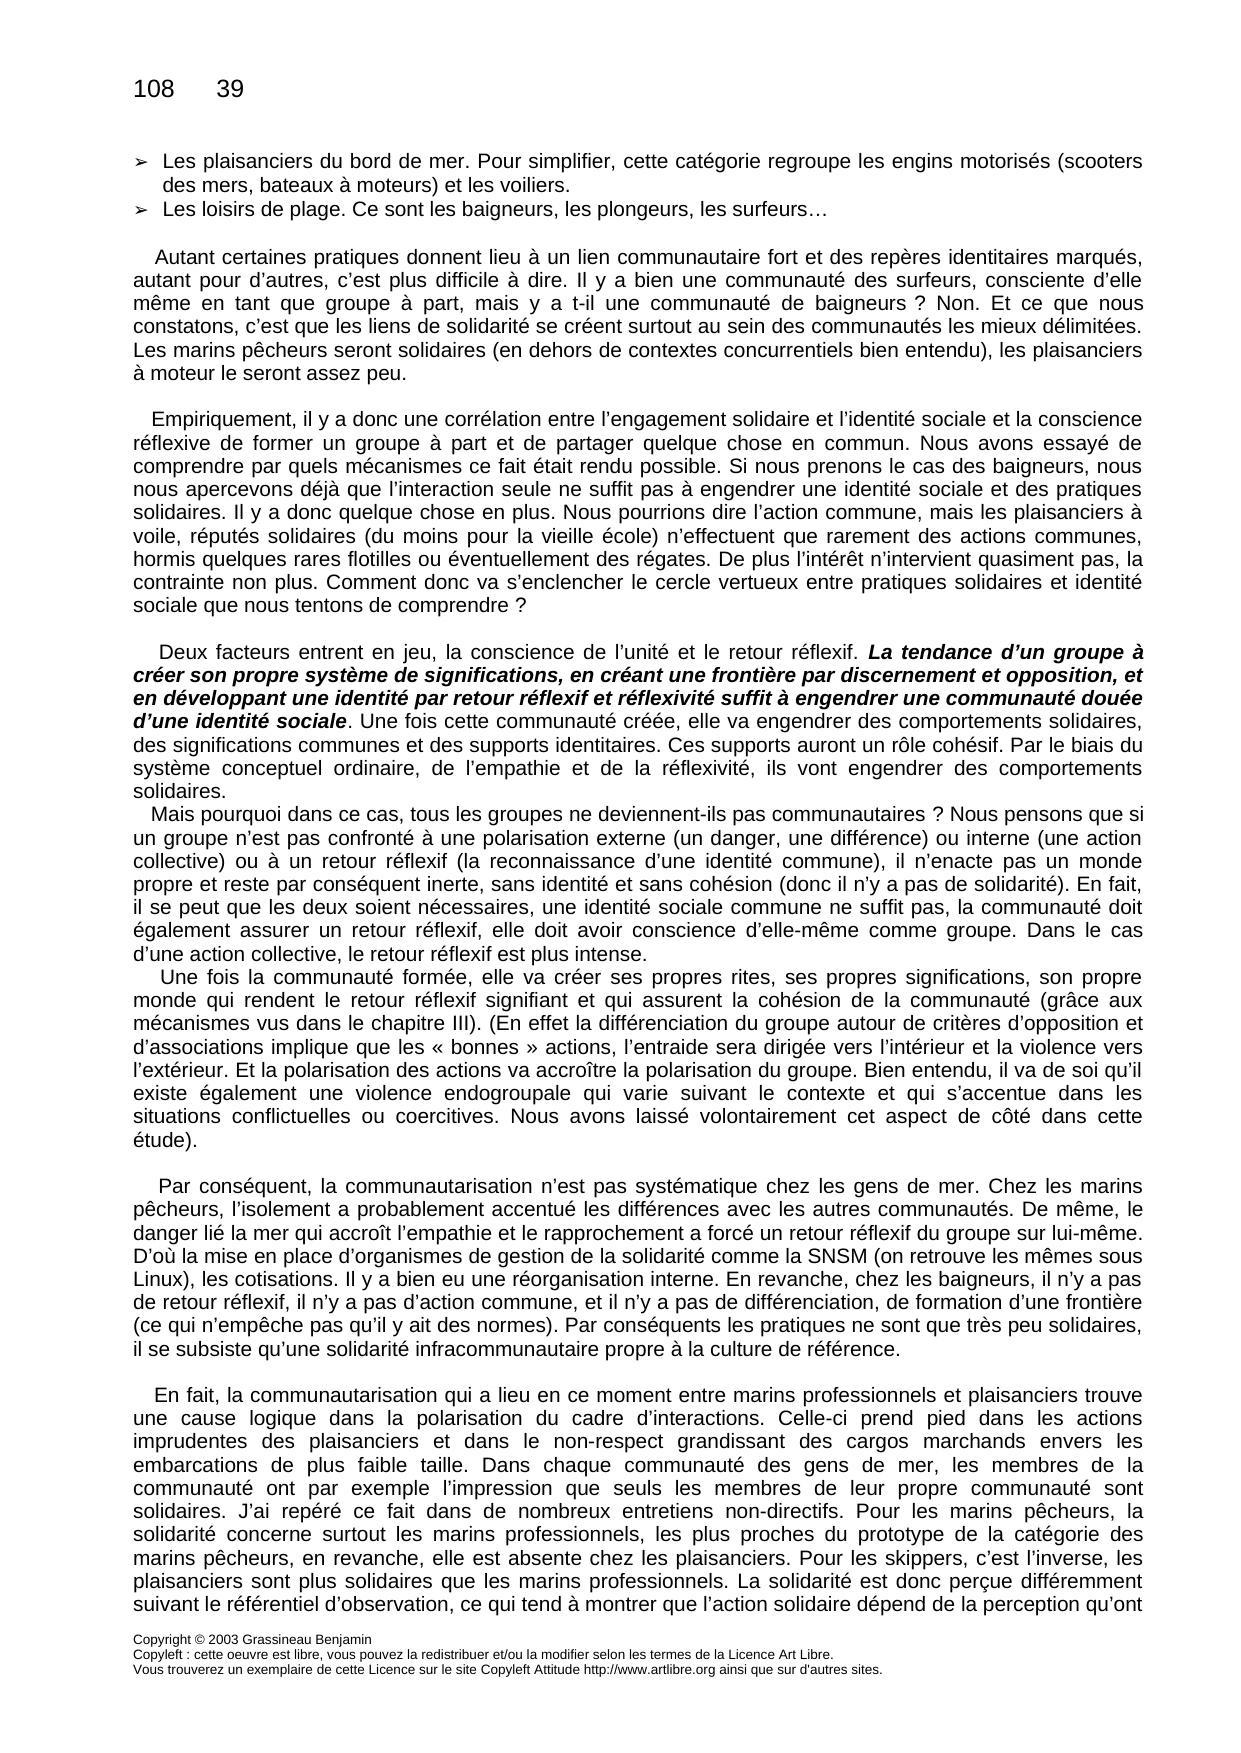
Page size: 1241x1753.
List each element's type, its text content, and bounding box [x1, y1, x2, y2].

text En fait, la communautarisation qui a lieu en ce moment entre marins professionnels et plaisanciers trouve une cause logique dans la polarisation du cadre d’interactions. Celle-ci prend pied dans les actions imprudentes des plaisanciers et dans le non-respect grandissant des cargos marchands envers les embarcations de plus faible taille. Dans chaque communauté des gens de mer, les membres de la communauté ont par exemple l’impression que seuls les membres de leur propre communauté sont solidaires. J’ai repéré ce fait dans de nombreux entretiens non-directifs. Pour les marins pêcheurs, la solidarité concerne surtout les marins professionnels, les plus proches du prototype de la catégorie des marins pêcheurs, en revanche, elle est absente chez les plaisanciers. Pour les skippers, c’est l’inverse, les plaisanciers sont plus solidaires que les marins professionnels. La solidarité est donc perçue différemment suivant le référentiel d’observation, ce qui tend à montrer que l’action solidaire dépend de la perception qu’ont [133, 1384, 1144, 1616]
list Les loisirs de plage. Ce sont les baigneurs, les plongeurs, les surfeurs… [133, 197, 1144, 222]
text Deux facteurs entrent en jeu, la conscience de l’unité et le retour réflexif. La tendance d’un groupe à créer son propre système de significations, en créant une frontière par discernement et opposition, et en développant une identité par retour réflexif et réflexivité suffit à engendrer une communauté douée d’une identité sociale. Une fois cette communauté créée, elle va engendrer des comportements solidaires, des significations communes et des supports identitaires. Ces supports auront un rôle cohésif. Par le biais du système conceptuel ordinaire, de l’empathie et de la réflexivité, ils vont engendrer des comportements solidaires. [133, 640, 1144, 803]
text Autant certaines pratiques donnent lieu à un lien communautaire fort et des repères identitaires marqués, autant pour d’autres, c’est plus difficile à dire. Il y a bien une communauté des surfeurs, consciente d’elle même en tant que groupe à part, mais y a t-il une communauté de baigneurs ? Non. Et ce que nous constatons, c’est que les liens de solidarité se créent surtout au sein des communautés les mieux délimitées. Les marins pêcheurs seront solidaires (en dehors de contextes concurrentiels bien entendu), les plaisanciers à moteur le seront assez peu. [133, 245, 1144, 385]
text Empiriquement, il y a donc une corrélation entre l’engagement solidaire et l’identité sociale et la conscience réflexive de former un groupe à part et de partager quelque chose en commun. Nous avons essayé de comprendre par quels mécanismes ce fait était rendu possible. Si nous prenons le cas des baigneurs, nous nous apercevons déjà que l’interaction seule ne suffit pas à engendrer une identité sociale et des pratiques solidaires. Il y a donc quelque chose en plus. Nous pourrions dire l’action commune, mais les plaisanciers à voile, réputés solidaires (du moins pour la vieille école) n’effectuent que rarement des actions communes, hormis quelques rares flotilles ou éventuellement des régates. De plus l’intérêt n’intervient quasiment pas, la contrainte non plus. Comment donc va s’enclencher le cercle vertueux entre pratiques solidaires et identité sociale que nous tentons de comprendre ? [133, 408, 1144, 617]
text Une fois la communauté formée, elle va créer ses propres rites, ses propres significations, son propre monde qui rendent le retour réflexif signifiant et qui assurent la cohésion de la communauté (grâce aux mécanismes vus dans le chapitre III). (En effet la différenciation du groupe autour de critères d’opposition et d’associations implique que les « bonnes » actions, l’entraide sera dirigée vers l’intérieur et la violence vers l’extérieur. Et la polarisation des actions va accroître la polarisation du groupe. Bien entendu, il va de soi qu’il existe également une violence endogroupale qui varie suivant le contexte et qui s’accentue dans les situations conflictuelles ou coercitives. Nous avons laissé volontairement cet aspect de côté dans cette étude). [133, 966, 1144, 1151]
list Les plaisanciers du bord de mer. Pour simplifier, cette catégorie regroupe les engins motorisés (scooters des mers, bateaux à moteurs) et les voiliers. [133, 148, 1144, 197]
text Mais pourquoi dans ce cas, tous les groupes ne deviennent-ils pas communautaires ? Nous pensons que si un groupe n’est pas confronté à une polarisation externe (un danger, une différence) ou interne (une action collective) ou à un retour réflexif (la reconnaissance d’une identité commune), il n’enacte pas un monde propre et reste par conséquent inerte, sans identité et sans cohésion (donc il n’y a pas de solidarité). En fait, il se peut que les deux soient nécessaires, une identité sociale commune ne suffit pas, la communauté doit également assurer un retour réflexif, elle doit avoir conscience d’elle-même comme groupe. Dans le cas d’une action collective, le retour réflexif est plus intense. [133, 803, 1144, 966]
text Par conséquent, la communautarisation n’est pas systématique chez les gens de mer. Chez les marins pêcheurs, l’isolement a probablement accentué les différences avec les autres communautés. De même, le danger lié la mer qui accroît l’empathie et le rapprochement a forcé un retour réflexif du groupe sur lui-même. D’où la mise en place d’organismes de gestion de la solidarité comme la SNSM (on retrouve les mêmes sous Linux), les cotisations. Il y a bien eu une réorganisation interne. En revanche, chez les baigneurs, il n’y a pas de retour réflexif, il n’y a pas d’action commune, et il n’y a pas de différenciation, de formation d’une frontière (ce qui n’empêche pas qu’il y ait des normes). Par conséquents les pratiques ne sont que très peu solidaires, il se subsiste qu’une solidarité infracommunautaire propre à la culture de référence. [133, 1174, 1144, 1360]
